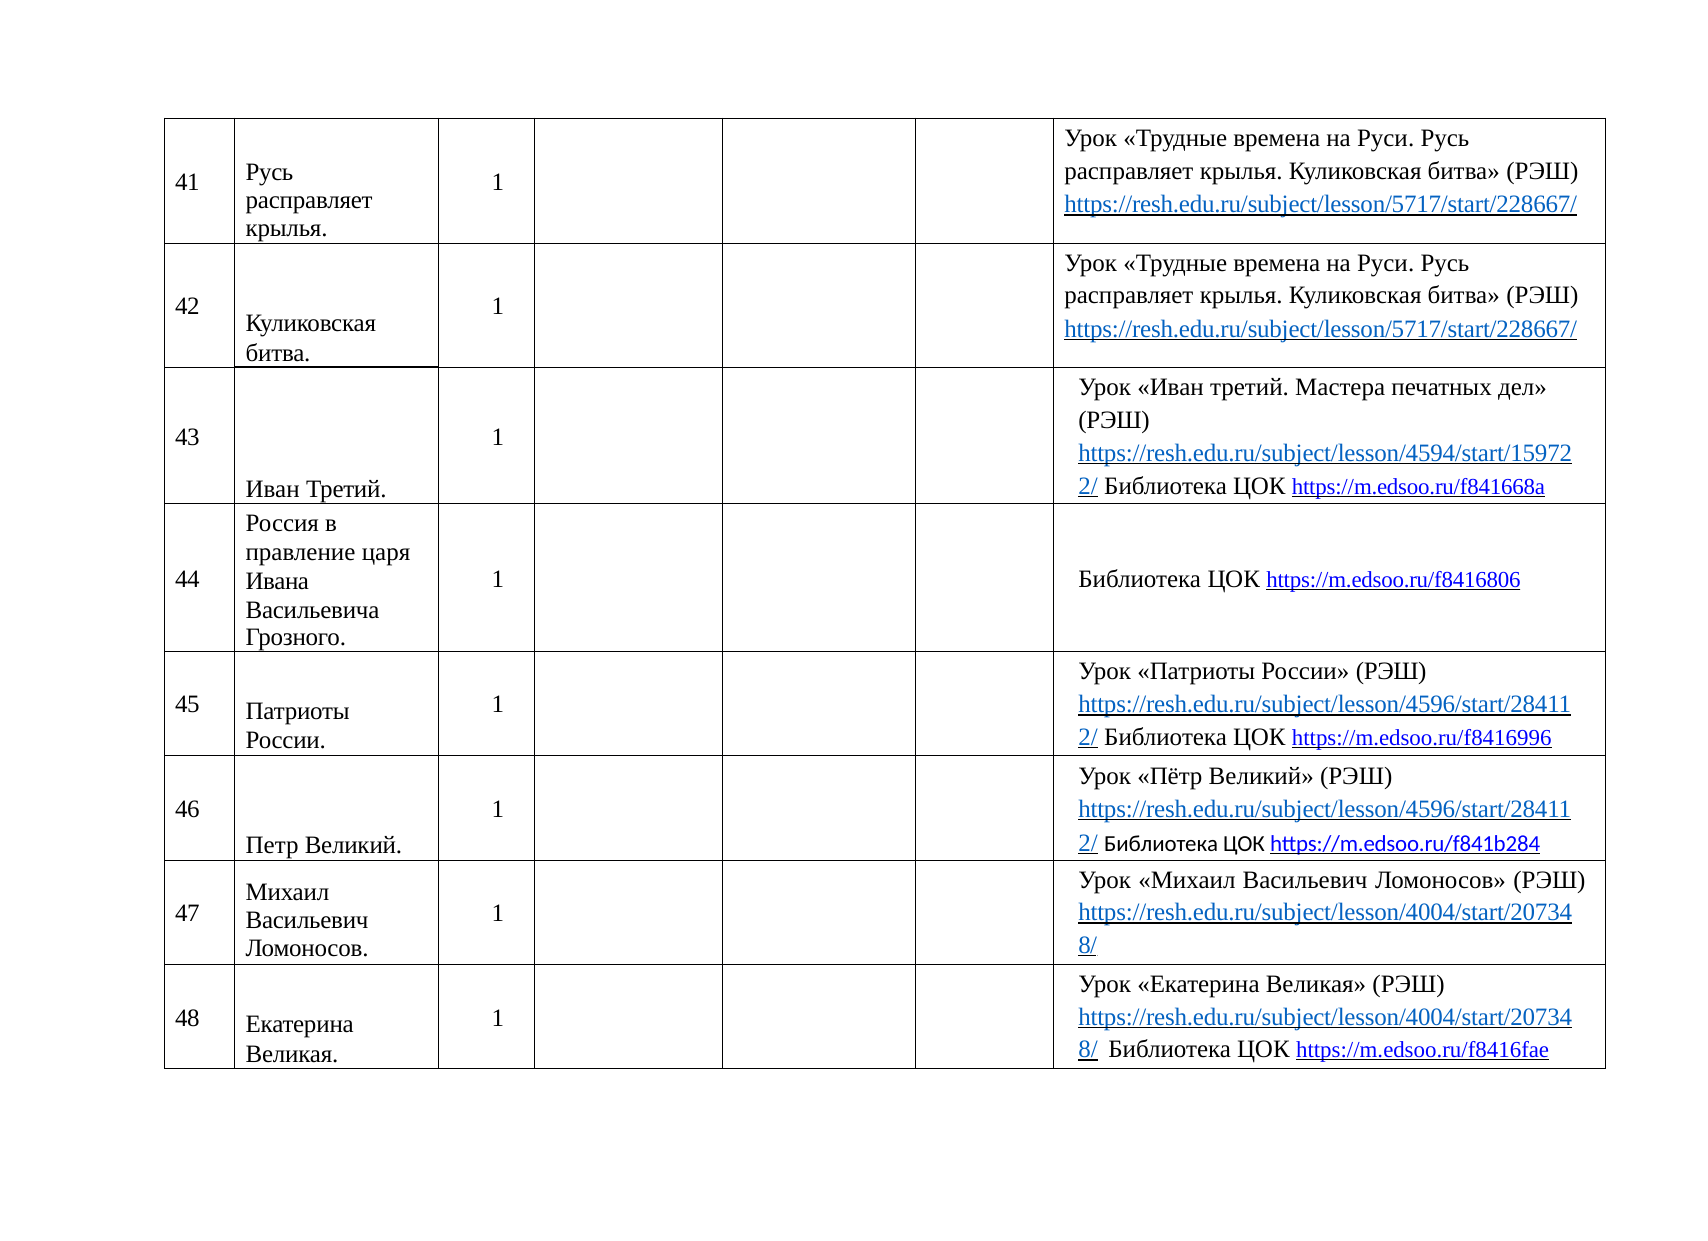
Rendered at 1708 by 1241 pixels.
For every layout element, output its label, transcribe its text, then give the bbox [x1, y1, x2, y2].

table_cell Иван Третий. [235, 368, 438, 503]
table_cell [723, 861, 915, 964]
table_cell [916, 965, 1053, 1068]
table_cell [535, 504, 722, 651]
table_cell Екатерина Великая. [235, 965, 438, 1068]
table_cell 1 [439, 504, 534, 651]
table_cell 46 [165, 756, 234, 859]
table_cell 1 [439, 861, 534, 964]
table_cell [535, 244, 722, 366]
table_cell [535, 861, 722, 964]
table_cell Урок «Патриоты России» (РЭШ) https://resh.edu.ru/subject/lesson/4596/start/28411 2/ Библиотека ЦОК https://m.edsoo.ru/f8416996 [1054, 652, 1605, 755]
table_cell [916, 504, 1053, 651]
table_cell [723, 652, 915, 755]
table_cell [916, 244, 1053, 366]
table_cell Урок «Екатерина Великая» (РЭШ) https://resh.edu.ru/subject/lesson/4004/start/20734 8/ Библиотека ЦОК https://m.edsoo.ru/f8416fae [1054, 965, 1605, 1068]
table_cell Урок «Михаил Васильевич Ломоносов» (РЭШ) https://resh.edu.ru/subject/lesson/4004/start/20734 8/ [1054, 861, 1605, 964]
table_cell 45 [165, 652, 234, 755]
table_cell [916, 861, 1053, 964]
table_cell 1 [439, 368, 534, 503]
table_cell [535, 368, 722, 503]
table_cell 1 [439, 756, 534, 859]
table_cell Урок «Трудные времена на Руси. Русь расправляет крылья. Куликовская битва» (РЭШ) https://resh.edu.ru/subject/lesson/5717/start/228667/ [1054, 244, 1605, 366]
table_header [916, 119, 1053, 242]
table_header 1 [439, 119, 534, 242]
table_cell [916, 652, 1053, 755]
table_cell Михаил Васильевич Ломоносов. [235, 861, 438, 964]
table_cell Куликовская битва. [235, 244, 438, 366]
table_cell [723, 368, 915, 503]
table_cell 48 [165, 965, 234, 1068]
table_cell 1 [439, 965, 534, 1068]
table_cell [535, 756, 722, 859]
table_cell 43 [165, 368, 234, 503]
table_cell Патриоты России. [235, 652, 438, 755]
table_cell 42 [165, 244, 234, 366]
table_cell [723, 756, 915, 859]
table_cell Урок «Пётр Великий» (РЭШ) https://resh.edu.ru/subject/lesson/4596/start/28411 2/ Библиотека ЦОК https://m.edsoo.ru/f841b284 [1054, 756, 1605, 859]
table_cell [723, 504, 915, 651]
table_cell [723, 244, 915, 366]
table_cell [916, 756, 1053, 859]
table_cell Россия в правление царя Ивана Васильевича Грозного. [235, 504, 438, 651]
table_cell [916, 368, 1053, 503]
table_cell 1 [439, 652, 534, 755]
table_cell Урок «Иван третий. Мастера печатных дел» (РЭШ) https://resh.edu.ru/subject/lesson/4594/start/15972 2/ Библиотека ЦОК https://m.edsoo.ru/f841668a [1054, 368, 1605, 503]
table_cell [723, 965, 915, 1068]
table_cell [535, 965, 722, 1068]
table_cell Петр Великий. [235, 756, 438, 859]
table_header 41 [165, 119, 234, 242]
table_header Русь расправляет крылья. [235, 119, 438, 242]
table_cell 47 [165, 861, 234, 964]
table_cell Библиотека ЦОК https://m.edsoo.ru/f8416806 [1054, 504, 1605, 651]
table_header [535, 119, 722, 242]
table_cell 44 [165, 504, 234, 651]
table_cell [535, 652, 722, 755]
table_header Урок «Трудные времена на Руси. Русь расправляет крылья. Куликовская битва» (РЭШ) https://resh.edu.ru/subject/lesson/5717/start/228667/ [1054, 119, 1605, 242]
table_cell 1 [439, 244, 534, 366]
table_header [723, 119, 915, 242]
